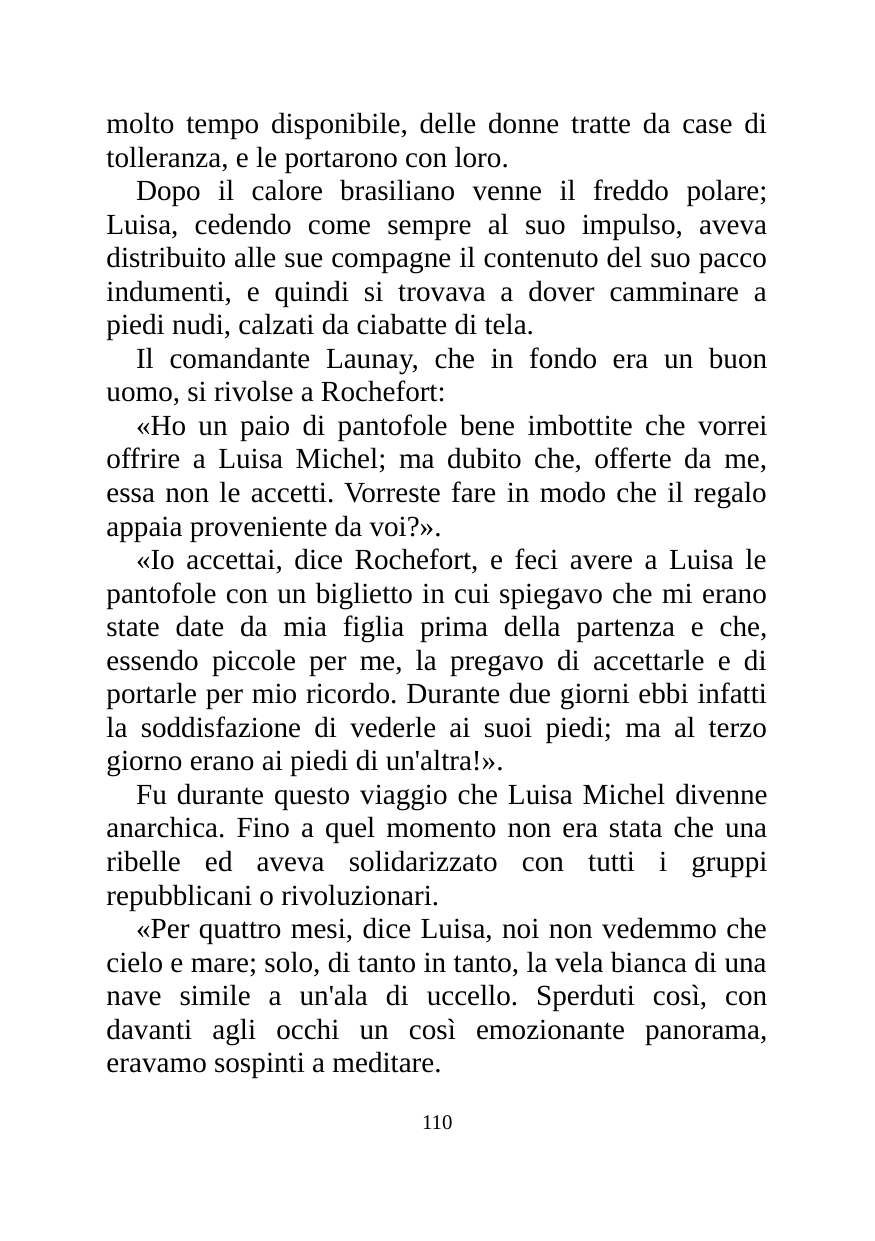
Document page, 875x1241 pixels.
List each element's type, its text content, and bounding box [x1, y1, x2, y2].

text molto tempo disponibile, delle donne tratte da case di tolleranza, e le portarono con loro. [106, 106, 768, 173]
text «Ho un paio di pantofole bene imbottite che vorrei offrire a Luisa Michel; ma dubito che, offerte da me, essa non le accetti. Vorreste fare in modo che il regalo appaia proveniente da voi?». [106, 408, 768, 542]
text Il comandante Launay, che in fondo era un buon uomo, si rivolse a Rochefort: [106, 341, 768, 408]
text «Per quattro mesi, dice Luisa, noi non vedemmo che cielo e mare; solo, di tanto in tanto, la vela bianca di una nave simile a un'ala di uccello. Sperduti così, con davanti agli occhi un così emozionante panorama, eravamo sospinti a meditare. [106, 911, 768, 1079]
text Dopo il calore brasiliano venne il freddo polare; Luisa, cedendo come sempre al suo impulso, aveva distribuito alle sue compagne il contenuto del suo pacco indumenti, e quindi si trovava a dover camminare a piedi nudi, calzati da ciabatte di tela. [106, 173, 768, 341]
text Fu durante questo viaggio che Luisa Michel divenne anarchica. Fino a quel momento non era stata che una ribelle ed aveva solidarizzato con tutti i gruppi repubblicani o rivoluzionari. [106, 777, 768, 911]
text «Io accettai, dice Rochefort, e feci avere a Luisa le pantofole con un biglietto in cui spiegavo che mi erano state date da mia figlia prima della partenza e che, essendo piccole per me, la pregavo di accettarle e di portarle per mio ricordo. Durante due giorni ebbi infatti la soddisfazione di vederle ai suoi piedi; ma al terzo giorno erano ai piedi di un'altra!». [106, 542, 768, 777]
